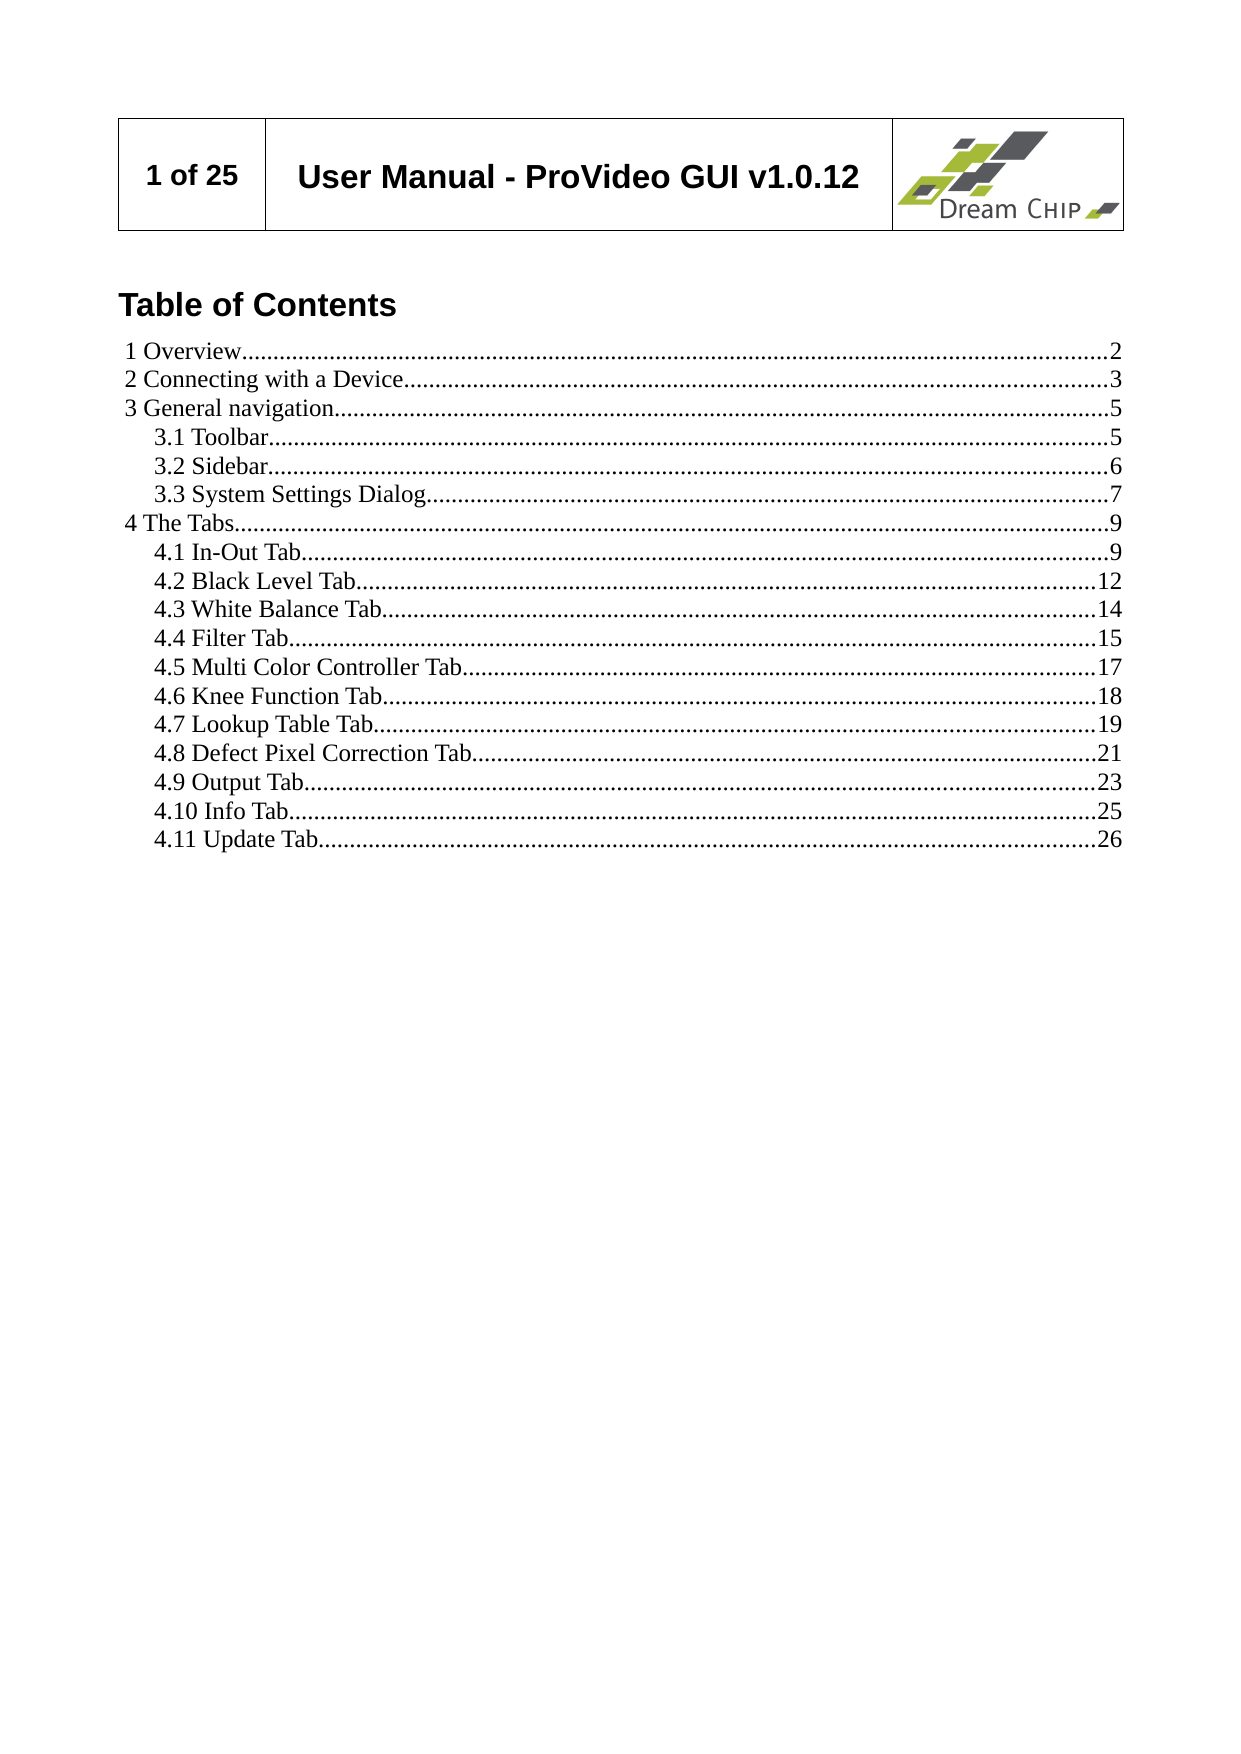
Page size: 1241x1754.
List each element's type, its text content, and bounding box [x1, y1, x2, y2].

text 2 Connecting with a Device 3 [118, 364, 1122, 393]
text 4.10 Info Tab 25 [148, 796, 1122, 824]
text 4.3 White Balance Tab 14 [148, 594, 1122, 623]
subtitle Table of Contents [118, 285, 1122, 323]
text 4.5 Multi Color Controller Tab 17 [148, 652, 1122, 681]
picture [897, 130, 1120, 220]
text 3.3 System Settings Dialog 7 [148, 479, 1122, 508]
text 4.7 Lookup Table Tab 19 [148, 709, 1122, 738]
text 4.6 Knee Function Tab 18 [148, 681, 1122, 709]
text 3.1 Toolbar 5 [148, 422, 1122, 451]
text 4.4 Filter Tab 15 [148, 623, 1122, 652]
text 4.9 Output Tab 23 [148, 767, 1122, 796]
text 4.8 Defect Pixel Correction Tab 21 [148, 738, 1122, 767]
text 4.1 In-Out Tab 9 [148, 537, 1122, 566]
text 4.2 Black Level Tab 12 [148, 566, 1122, 594]
text 3 General navigation 5 [118, 393, 1122, 422]
text 3.2 Sidebar 6 [148, 451, 1122, 479]
text 4 The Tabs 9 [118, 508, 1122, 537]
text 4.11 Update Tab 26 [148, 824, 1122, 853]
text 1 Overview 2 [118, 336, 1122, 364]
